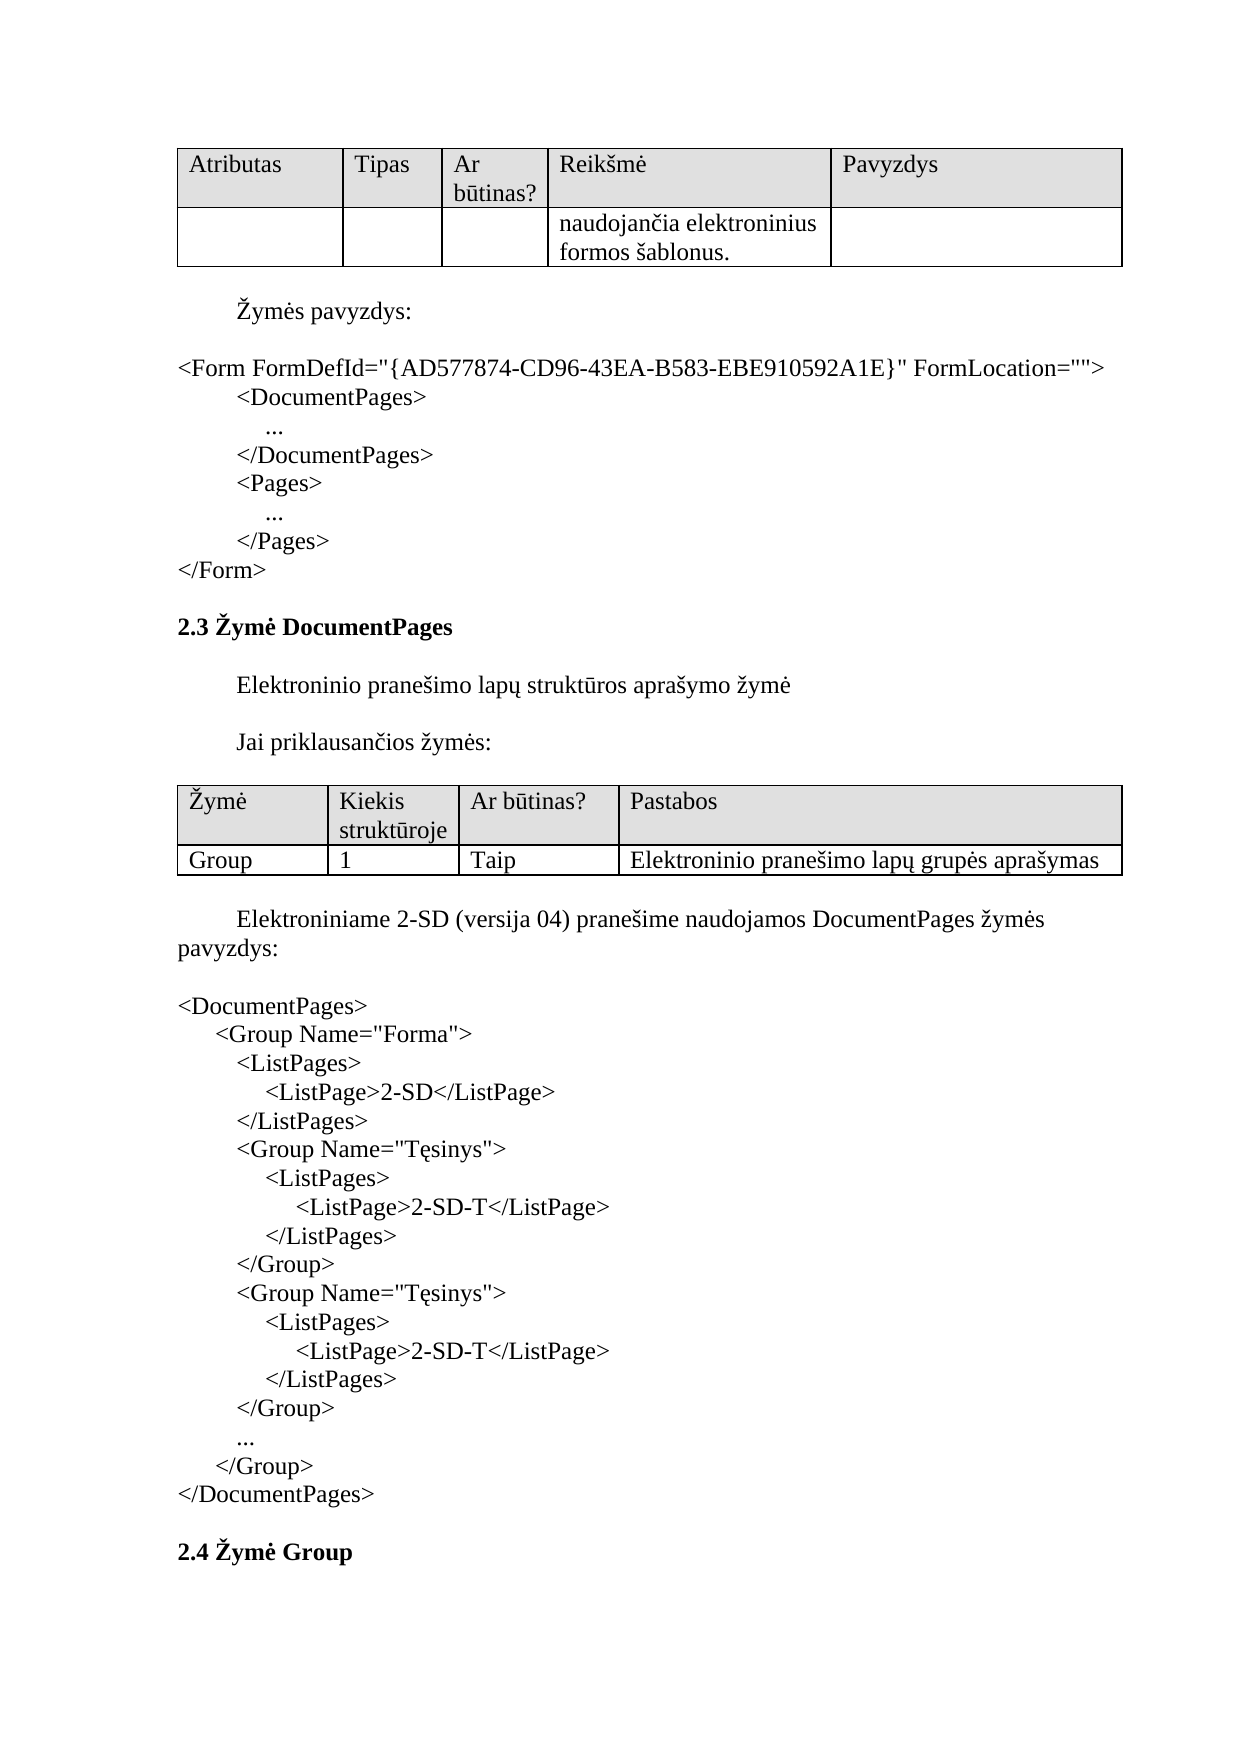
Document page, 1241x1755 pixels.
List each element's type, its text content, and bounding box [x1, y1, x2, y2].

table_cell [832, 208, 1121, 266]
table_header Žymė [178, 786, 327, 844]
text </Group> [177, 1451, 1122, 1479]
text </DocumentPages> [177, 440, 1122, 468]
table_cell naudojančia elektroninius formos šablonus. [549, 208, 830, 266]
table_cell [344, 208, 441, 266]
text </ListPages> [177, 1221, 1122, 1249]
text <ListPages> [177, 1307, 1122, 1336]
text ... [177, 411, 1122, 440]
text ... [177, 497, 1122, 526]
text <Group Name="Forma"> [177, 1019, 1122, 1048]
table_header Pastabos [620, 786, 1121, 844]
table_cell 1 [329, 846, 458, 874]
text 2.3 Žymė DocumentPages [177, 612, 1122, 641]
table_header Kiekis struktūroje [329, 786, 458, 844]
text Elektroninio pranešimo lapų struktūros aprašymo žymė [177, 670, 1122, 698]
text <DocumentPages> [177, 991, 1122, 1019]
text Žymės pavyzdys: [177, 296, 1122, 325]
text Elektroniniame 2-SD (versija 04) pranešime naudojamos DocumentPages žymės pavyzdys: [177, 904, 1122, 962]
table_cell [178, 208, 342, 266]
table_header Ar būtinas? [460, 786, 618, 844]
text </ListPages> [177, 1106, 1122, 1134]
text <Group Name="Tęsinys"> [177, 1134, 1122, 1163]
table_header Atributas [178, 149, 342, 207]
text <ListPage>2-SD-T</ListPage> [177, 1336, 1122, 1364]
text </Group> [177, 1249, 1122, 1278]
text <Pages> [177, 468, 1122, 497]
table_cell Taip [460, 846, 618, 874]
text <ListPages> [177, 1048, 1122, 1077]
text 2.4 Žymė Group [177, 1537, 1122, 1566]
text </Form> [177, 555, 1122, 583]
text </Group> [177, 1393, 1122, 1422]
text <ListPage>2-SD</ListPage> [177, 1077, 1122, 1106]
table_cell [443, 208, 547, 266]
text </DocumentPages> [177, 1479, 1122, 1508]
text </Pages> [177, 526, 1122, 555]
table_header Tipas [344, 149, 441, 207]
text ... [177, 1422, 1122, 1451]
table_header Pavyzdys [832, 149, 1121, 207]
text </ListPages> [177, 1364, 1122, 1393]
table_cell Group [178, 846, 327, 874]
text <Group Name="Tęsinys"> [177, 1278, 1122, 1307]
text <ListPages> [177, 1163, 1122, 1192]
text <ListPage>2-SD-T</ListPage> [177, 1192, 1122, 1221]
table_header Reikšmė [549, 149, 830, 207]
text <Form FormDefId="{AD577874-CD96-43EA-B583-EBE910592A1E}" FormLocation=""> [177, 353, 1122, 382]
table_header Ar būtinas? [443, 149, 547, 207]
text <DocumentPages> [177, 382, 1122, 411]
table_cell Elektroninio pranešimo lapų grupės aprašymas [620, 846, 1121, 874]
text Jai priklausančios žymės: [177, 727, 1122, 756]
